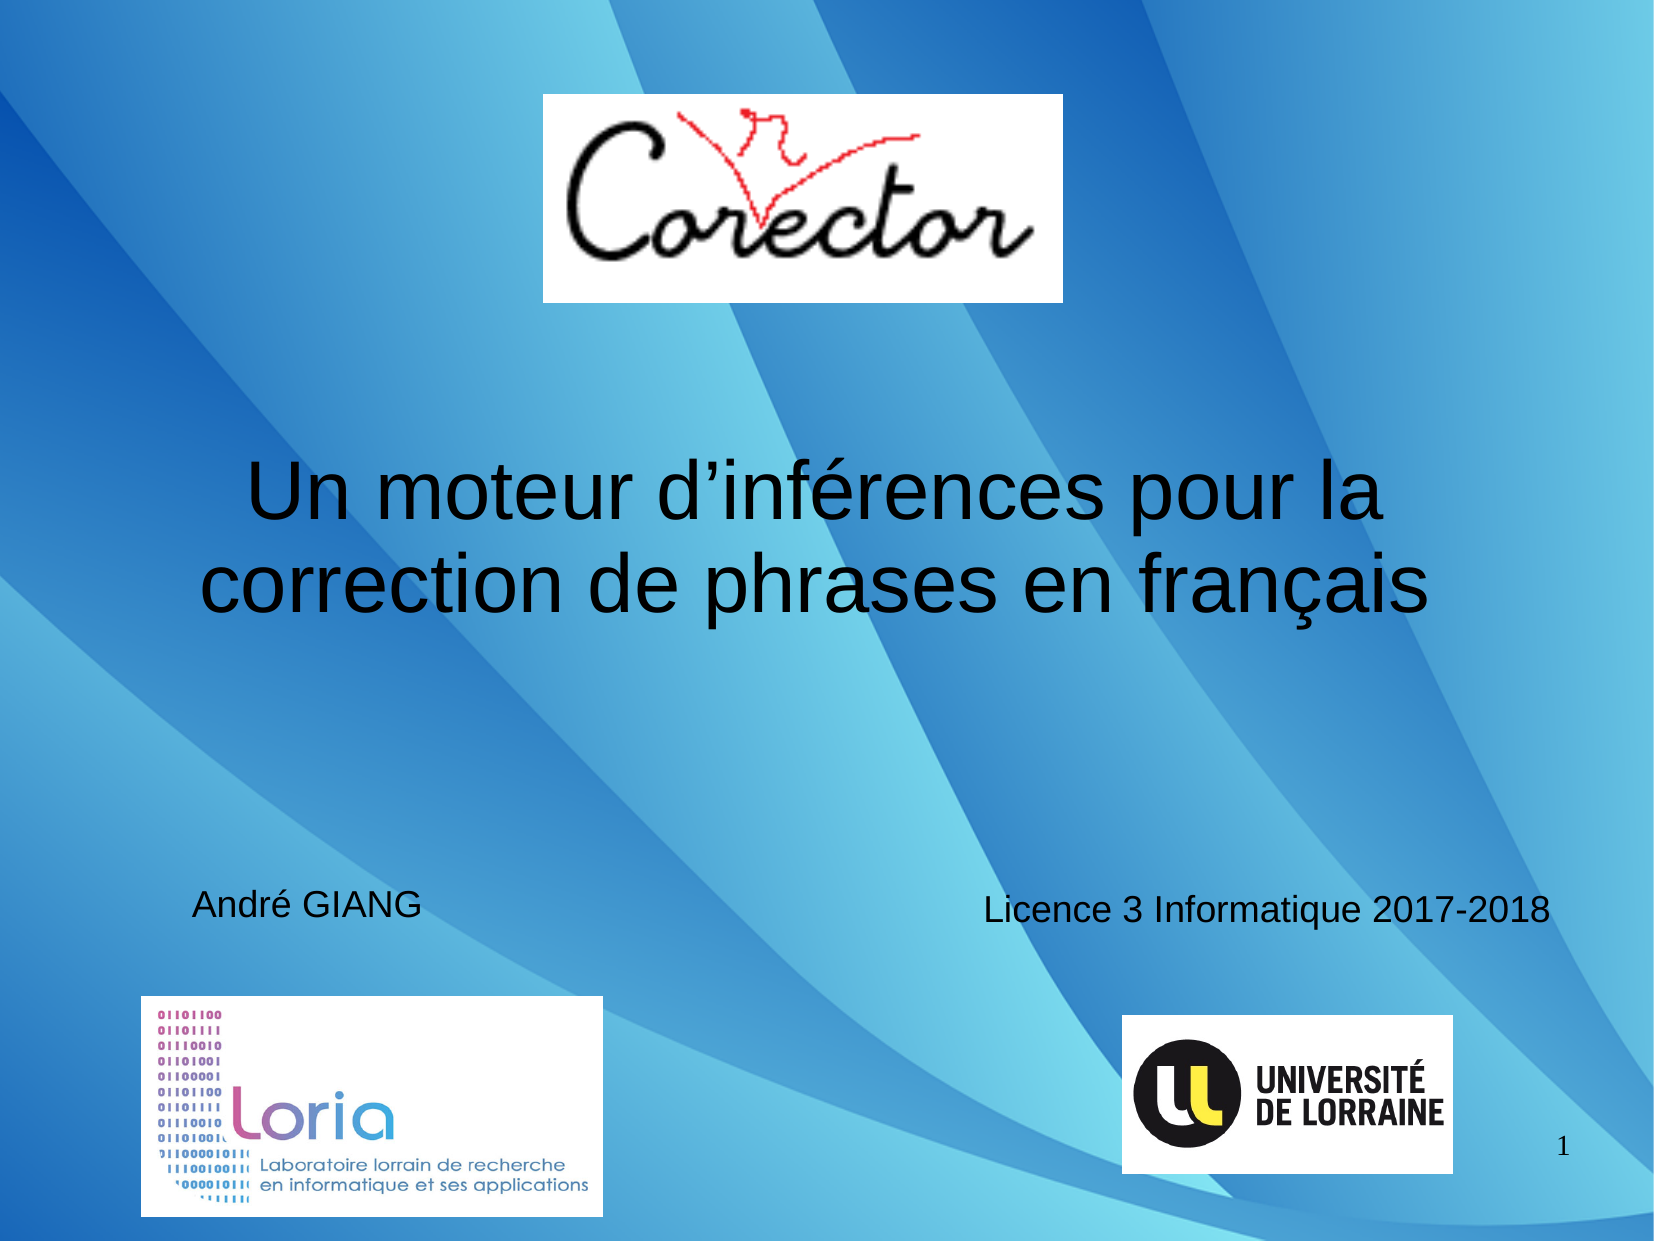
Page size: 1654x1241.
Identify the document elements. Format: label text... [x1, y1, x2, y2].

picture [0, 0, 1654, 1241]
text_box Licence 3 Informatique 2017-2018 [968, 881, 1630, 981]
text_box André GIANG [177, 876, 615, 934]
list Un moteur d’inférences pour la correction de phrases en français [70, 444, 1559, 1040]
